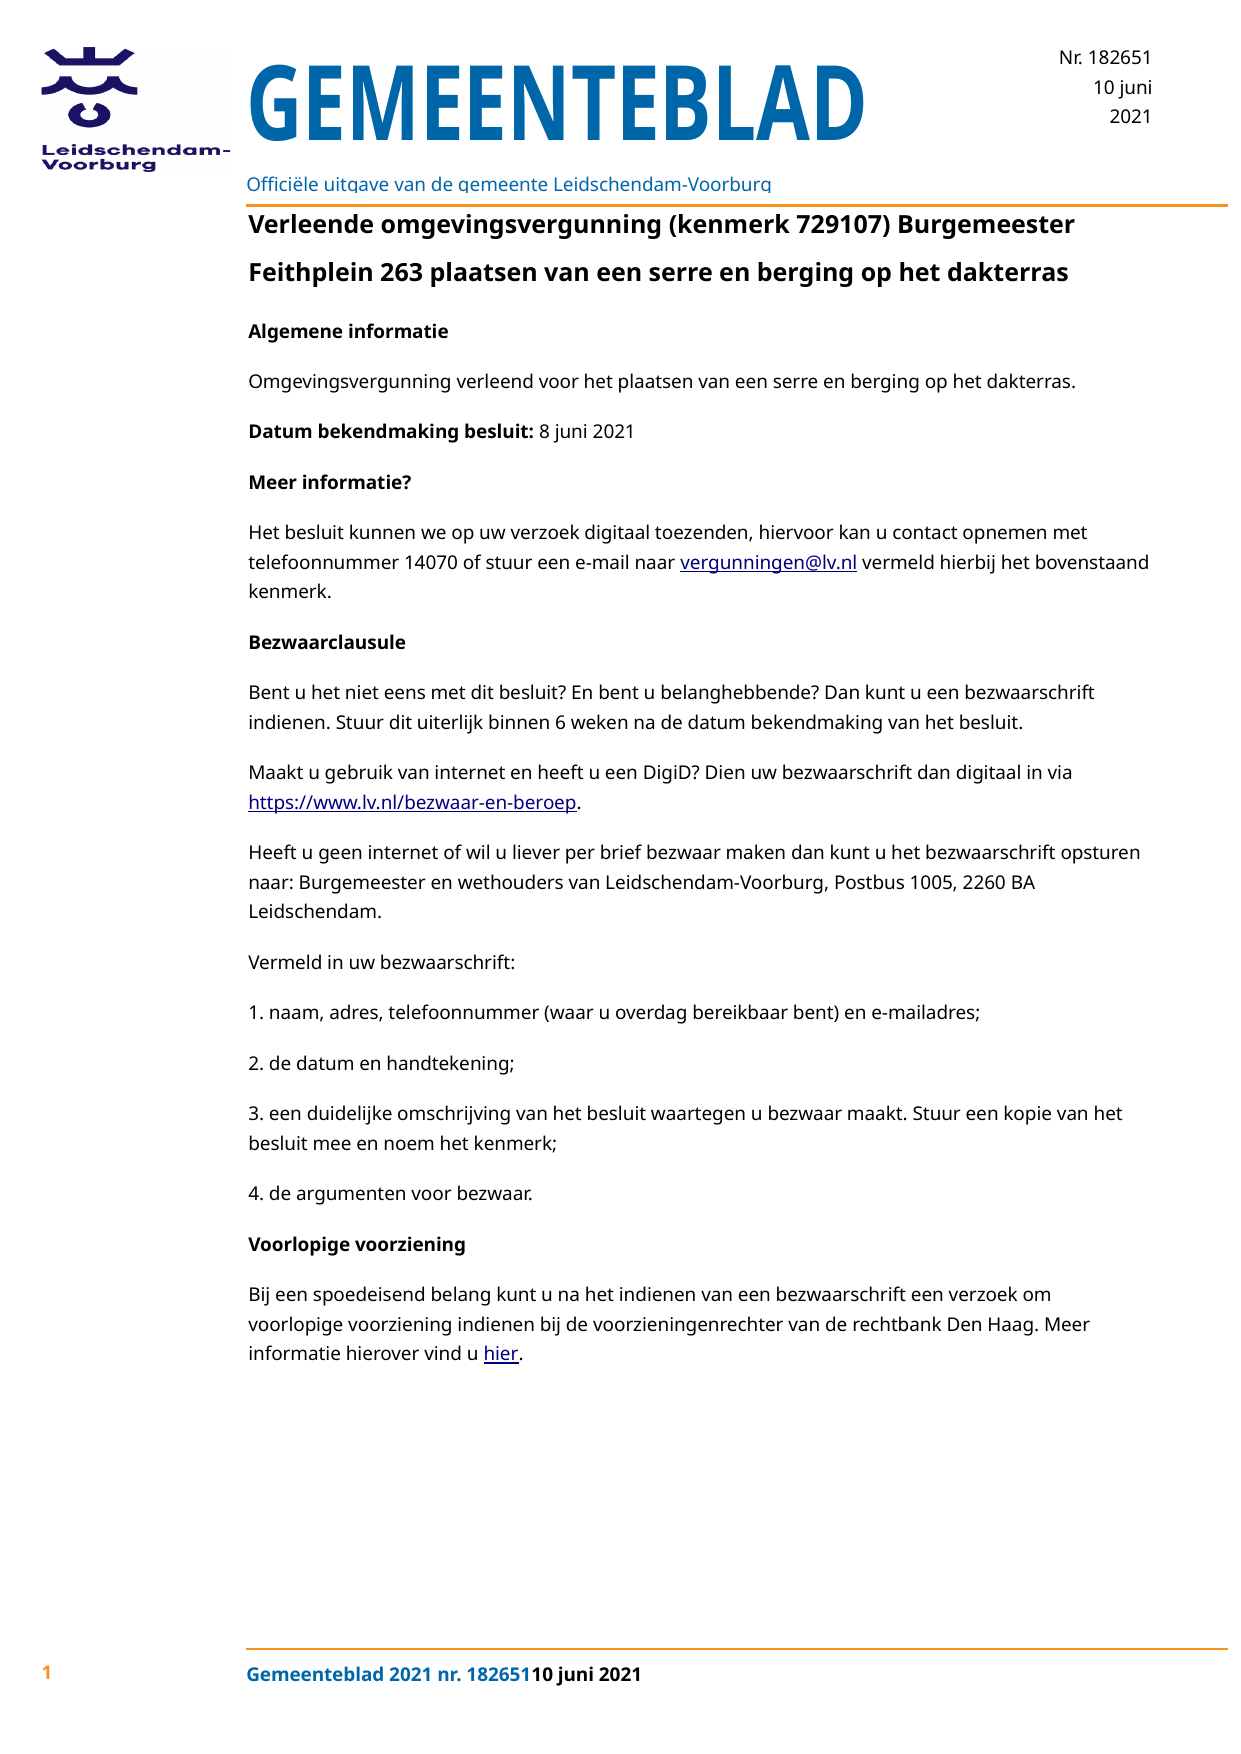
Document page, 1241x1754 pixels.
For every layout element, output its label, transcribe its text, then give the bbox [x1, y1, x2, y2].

text 2. de datum en handtekening; [248, 1050, 1152, 1076]
text Heeft u geen internet of wil u liever per brief bezwaar maken dan kunt u het bezwaarschrift opsturen naar: Burgemeester en wethouders van Leidschendam-Voorburg, Postbus 1005, 2260 BA Leidschendam. [248, 839, 1152, 924]
text Vermeld in uw bezwaarschrift: [248, 949, 1152, 975]
text Omgevingsvergunning verleend voor het plaatsen van een serre en berging op het dakterras. [248, 368, 1152, 394]
text Het besluit kunnen we op uw verzoek digitaal toezenden, hiervoor kan u contact opnemen met telefoonnummer 14070 of stuur een e-mail naar vergunningen@lv.nl vermeld hierbij het bovenstaand kenmerk. [248, 519, 1152, 604]
text 4. de argumenten voor bezwaar. [248, 1180, 1152, 1206]
text Bij een spoedeisend belang kunt u na het indienen van een bezwaarschrift een verzoek om voorlopige voorziening indienen bij de voorzieningenrechter van de rechtbank Den Haag. Meer informatie hierover vind u hier. [248, 1281, 1152, 1366]
text 3. een duidelijke omschrijving van het besluit waartegen u bezwaar maakt. Stuur een kopie van het besluit mee en noem het kenmerk; [248, 1100, 1152, 1156]
text Bent u het niet eens met dit besluit? En bent u belanghebbende? Dan kunt u een bezwaarschrift indienen. Stuur dit uiterlijk binnen 6 weken na de datum bekendmaking van het besluit. [248, 679, 1152, 735]
text Voorlopige voorziening [248, 1231, 1152, 1257]
text Meer informatie? [248, 469, 1152, 495]
text Verleende omgevingsvergunning (kenmerk 729107) Burgemeester Feithplein 263 plaatsen van een serre en berging op het dakterras [248, 207, 1152, 288]
text 1. naam, adres, telefoonnummer (waar u overdag bereikbaar bent) en e-mailadres; [248, 999, 1152, 1025]
text Datum bekendmaking besluit: 8 juni 2021 [248, 419, 1152, 444]
picture [41, 47, 231, 172]
text Bezwaarclausule [248, 629, 1152, 655]
text Maakt u gebruik van internet en heeft u een DigiD? Dien uw bezwaarschrift dan digitaal in via https://www.lv.nl/bezwaar-en-beroep. [248, 759, 1152, 815]
text Algemene informatie [248, 318, 1152, 344]
